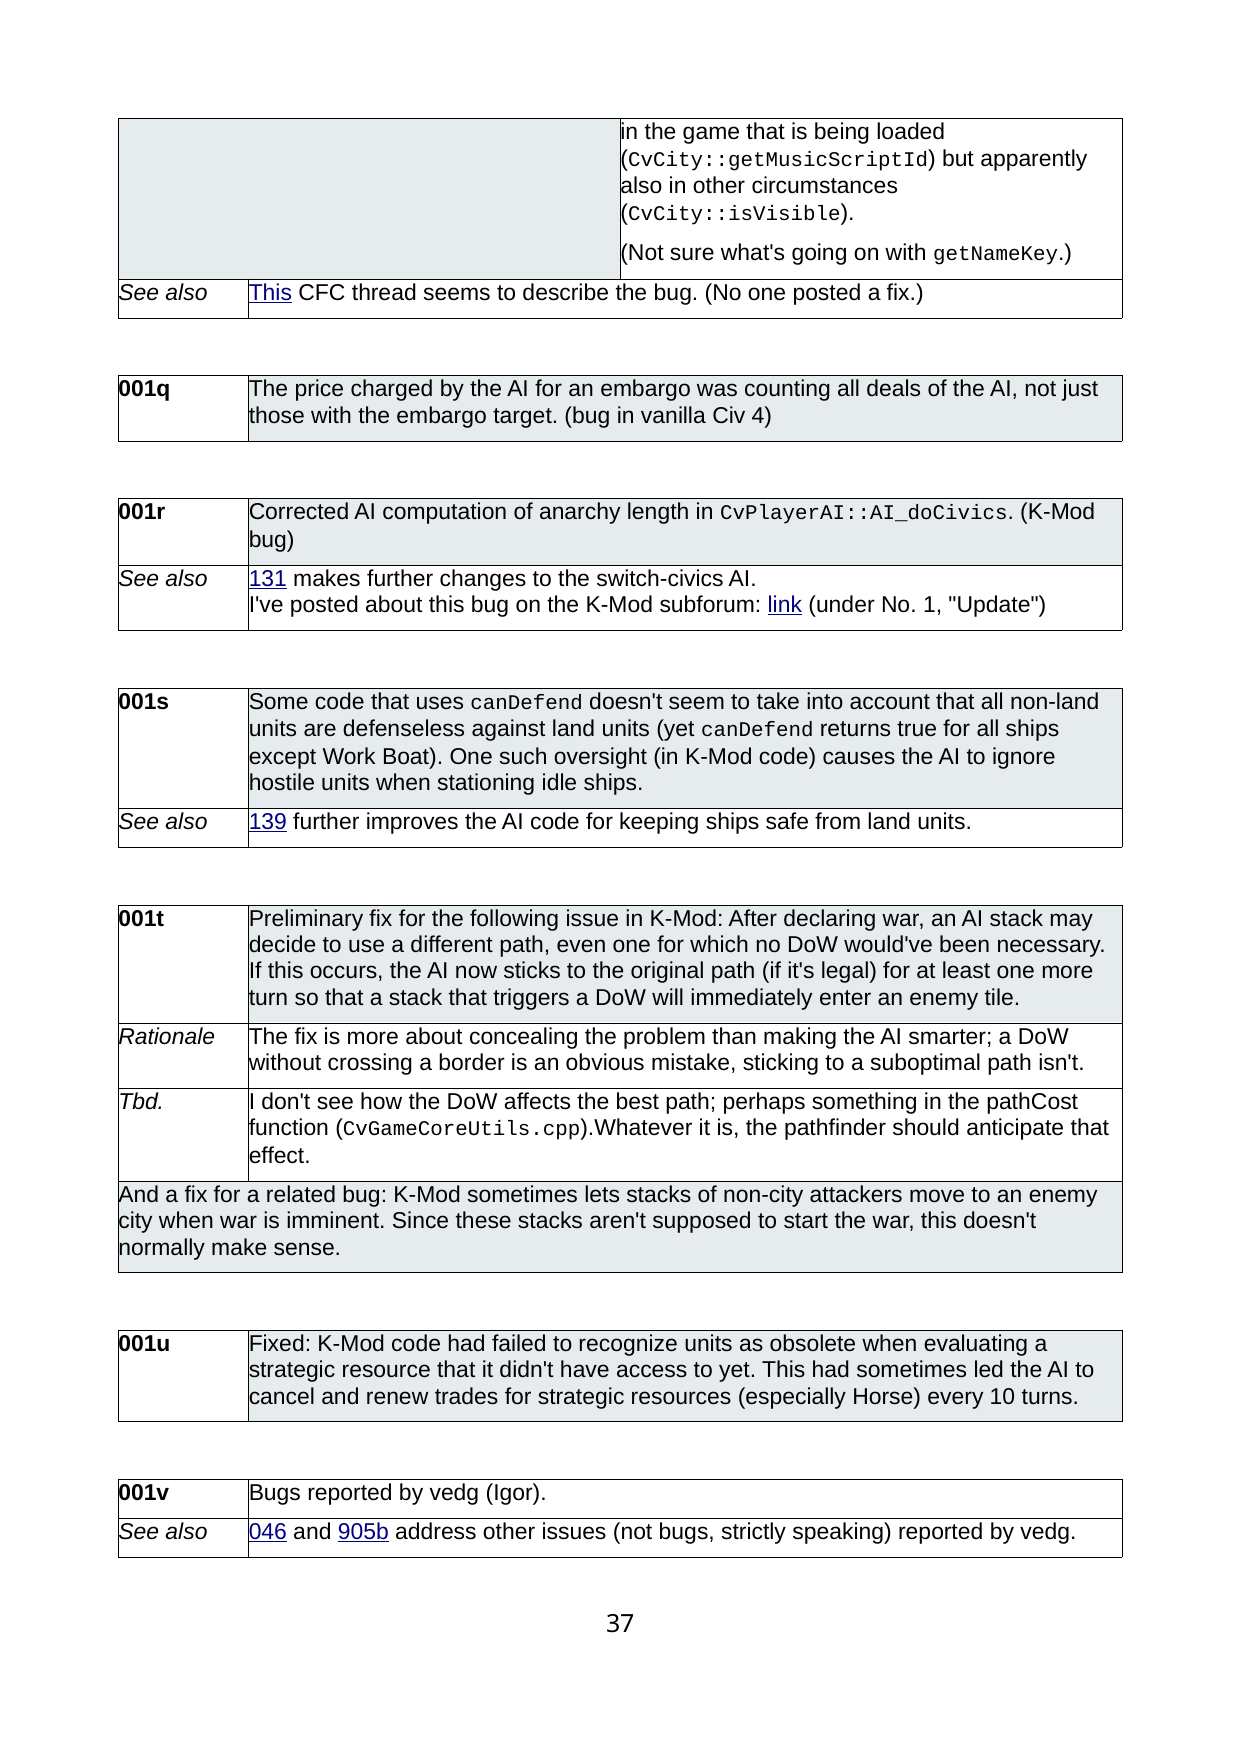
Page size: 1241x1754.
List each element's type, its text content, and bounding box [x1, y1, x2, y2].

table_cell The fix is more about concealing the problem than making the AI smarter; a DoW without crossing a border is an obvious mistake, sticking to a suboptimal path isn't. [249, 1024, 1122, 1088]
table_header Some code that uses canDefend doesn't seem to take into account that all non-land units are defenseless against land units (yet canDefend returns true for all ships except Work Boat). One such oversight (in K-Mod code) causes the AI to ignore hostile units when stationing idle ships. [249, 689, 1122, 808]
table_header The price charged by the AI for an embargo was counting all deals of the AI, not just those with the embargo target. (bug in vanilla Civ 4) [249, 376, 1122, 441]
table_cell This CFC thread seems to describe the bug. (No one posted a fix.) [249, 280, 1122, 318]
table_header 001t [119, 906, 248, 1022]
table_header Fixed: K-Mod code had failed to recognize units as obsolete when evaluating a strategic resource that it didn't have access to yet. This had sometimes led the AI to cancel and renew trades for strategic resources (especially Horse) every 10 turns. [249, 1331, 1122, 1421]
table_cell See also [119, 809, 248, 847]
table_cell And a fix for a related bug: K-Mod sometimes lets stacks of non-city attackers move to an enemy city when war is imminent. Since these stacks aren't supposed to start the war, this doesn't normally make sense. [119, 1182, 1122, 1272]
table_header Preliminary fix for the following issue in K-Mod: After declaring war, an AI stack may decide to use a different path, even one for which no DoW would've been necessary. If this occurs, the AI now sticks to the original path (if it's legal) for at least one more turn so that a stack that triggers a DoW will immediately enter an enemy tile. [249, 906, 1122, 1022]
table_header 001r [119, 499, 248, 565]
table_header 001s [119, 689, 248, 808]
table_cell 131 makes further changes to the switch-civics AI. I've posted about this bug on the K-Mod subforum: link (under No. 1, "Update") [249, 566, 1122, 630]
table_cell 046 and 905b address other issues (not bugs, strictly speaking) reported by vedg. [249, 1519, 1122, 1557]
table_cell I don't see how the DoW affects the best path; perhaps something in the pathCost function (CvGameCoreUtils.cpp).Whatever it is, the pathfinder should anticipate that effect. [249, 1089, 1122, 1181]
table_header Bugs reported by vedg (Igor). [249, 1480, 1122, 1518]
table_cell Tbd. [119, 1089, 248, 1181]
table_cell Rationale [119, 1024, 248, 1088]
table_cell [119, 119, 620, 279]
table_cell in the game that is being loaded (CvCity::getMusicScriptId) but apparently also in other circumstances (CvCity::isVisible). (Not sure what's going on with getNameKey.) [621, 119, 1122, 279]
table_header 001u [119, 1331, 248, 1421]
table_header 001q [119, 376, 248, 441]
table_cell See also [119, 280, 248, 318]
table_header Corrected AI computation of anarchy length in CvPlayerAI::AI_doCivics. (K-Mod bug) [249, 499, 1122, 565]
table_header 001v [119, 1480, 248, 1518]
table_cell See also [119, 1519, 248, 1557]
table_cell See also [119, 566, 248, 630]
table_cell 139 further improves the AI code for keeping ships safe from land units. [249, 809, 1122, 847]
